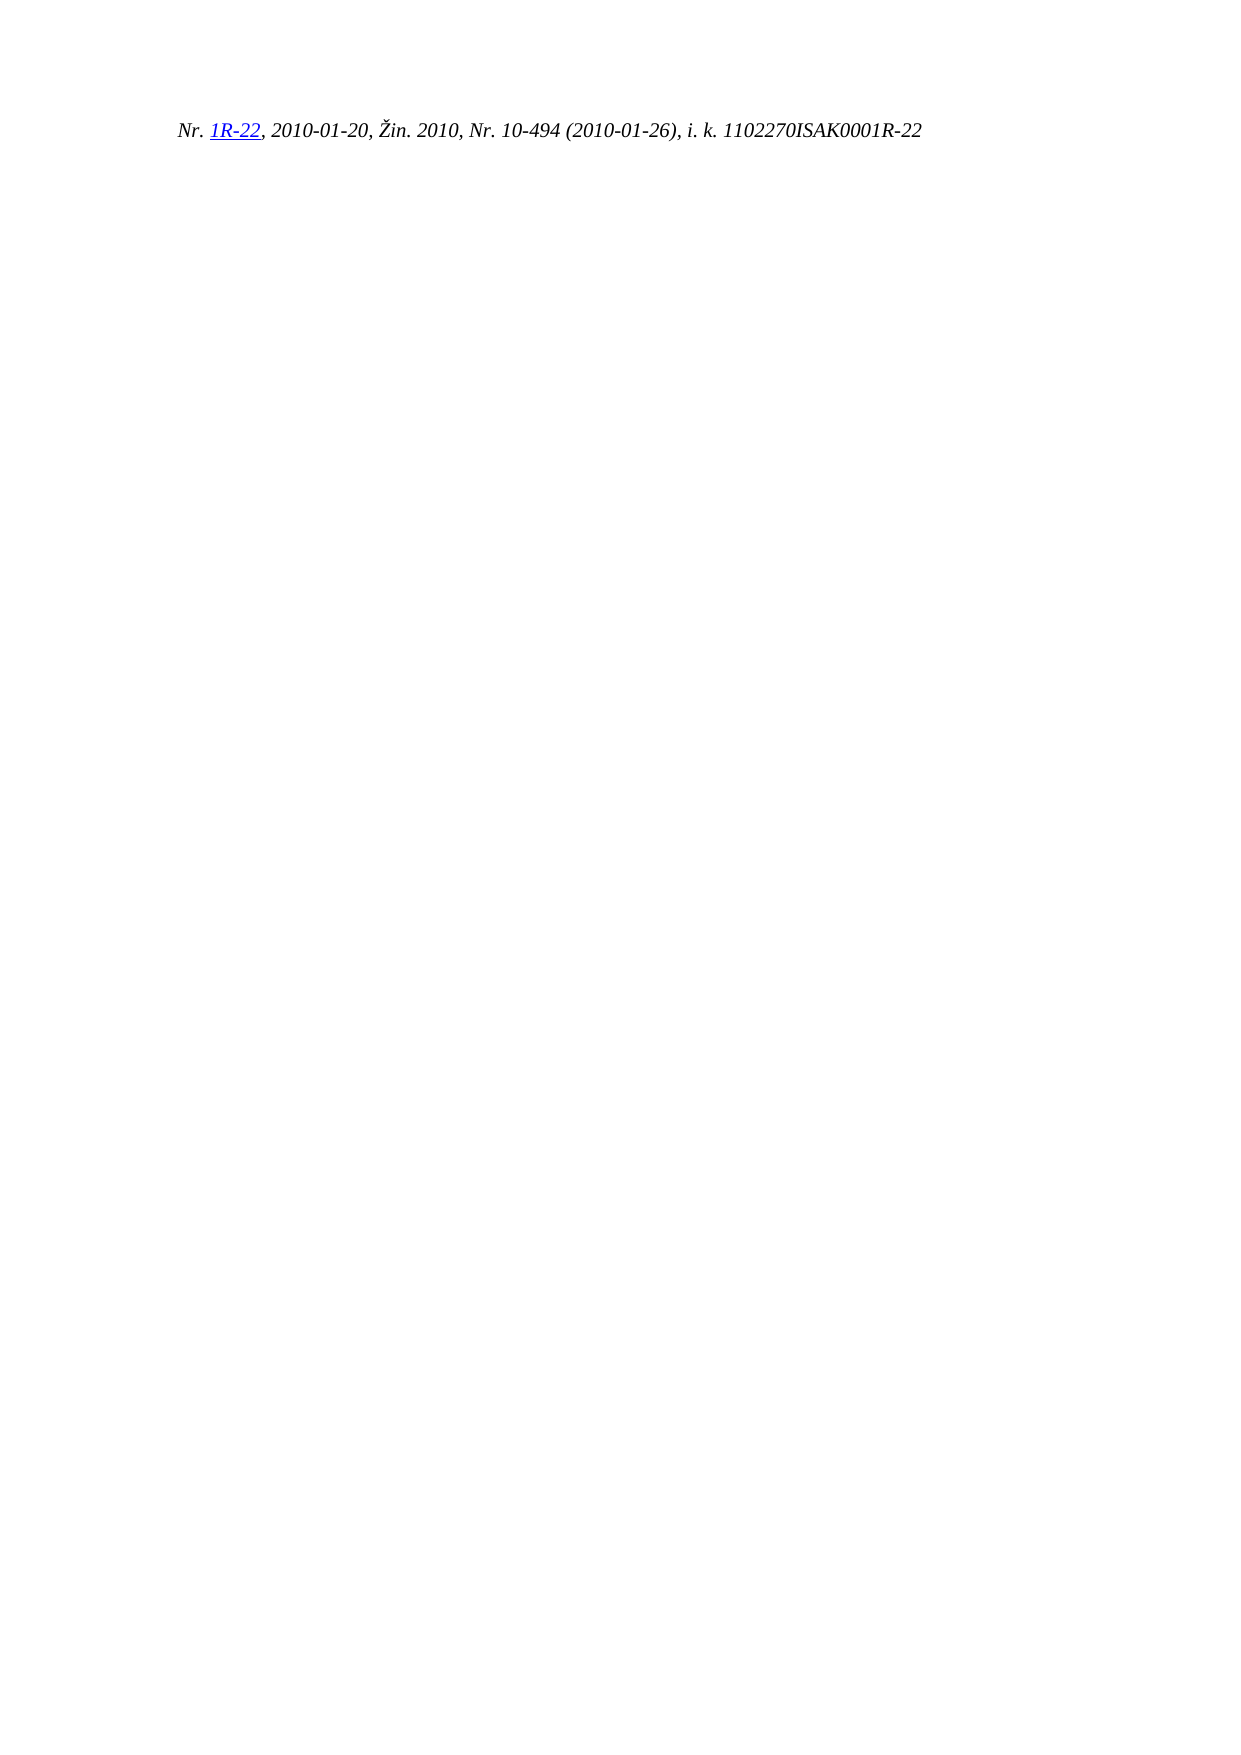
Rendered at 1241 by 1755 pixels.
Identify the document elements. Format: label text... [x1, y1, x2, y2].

text Nr. 1R-22, 2010-01-20, Žin. 2010, Nr. 10-494 (2010-01-26), i. k. 1102270ISAK0001R-22 [177, 118, 1181, 142]
